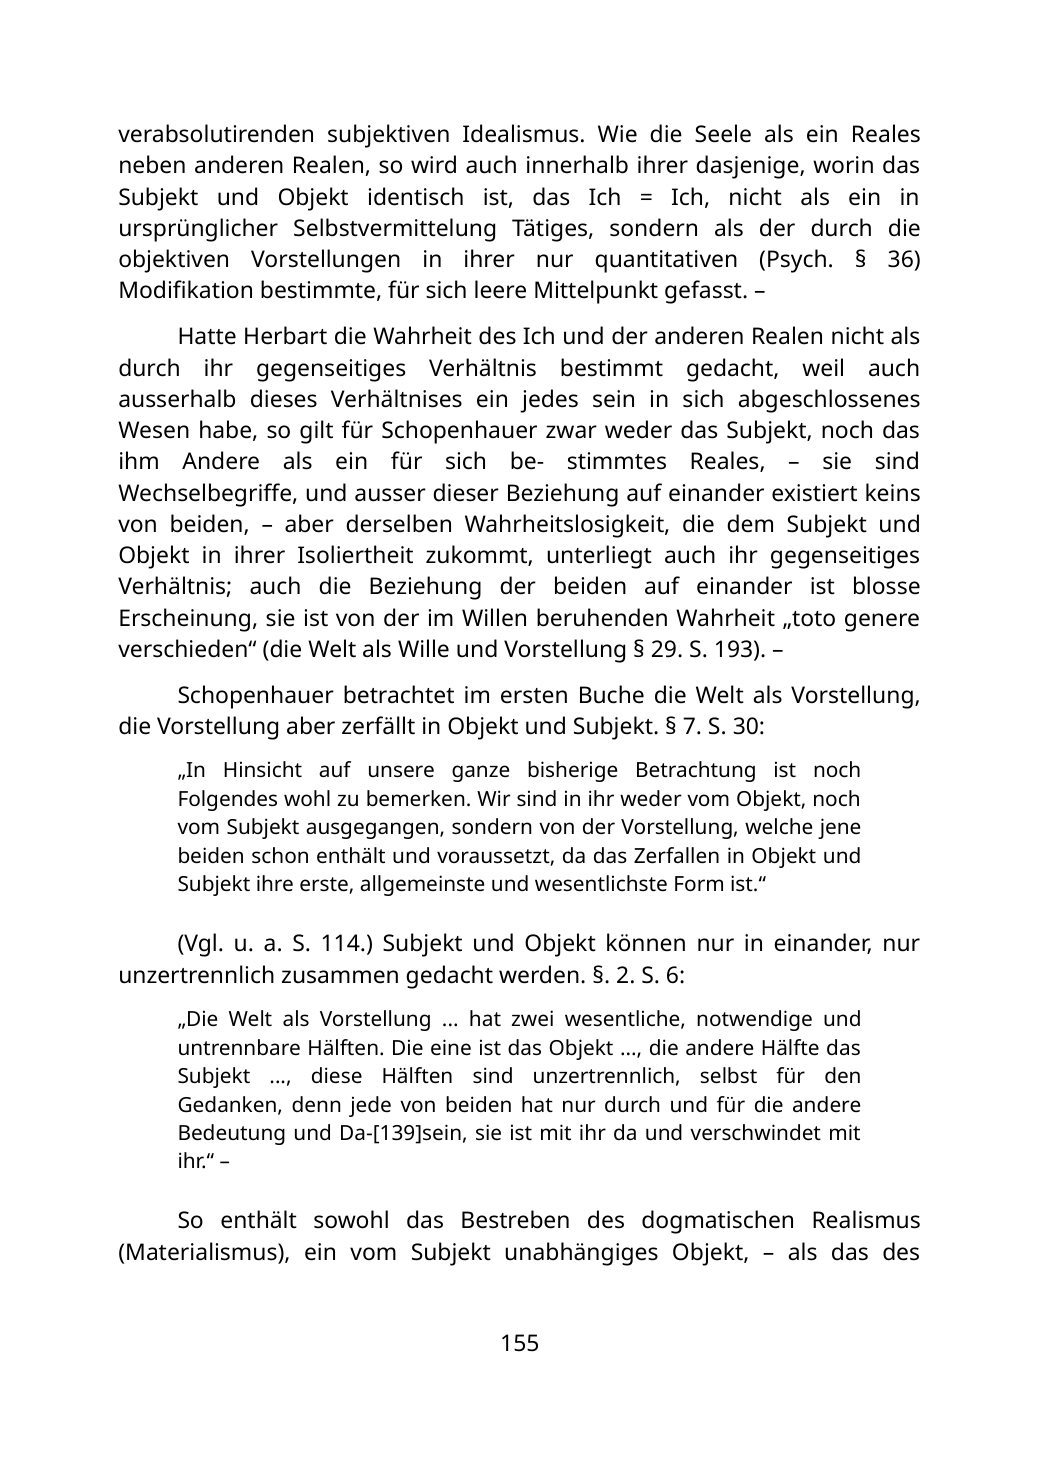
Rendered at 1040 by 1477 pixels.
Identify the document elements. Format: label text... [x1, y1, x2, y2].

text (Vgl. u. a. S. 114.) Subjekt und Objekt können nur in einander, nur unzertrennlich zusammen gedacht werden. §. 2. S. 6: [118, 927, 921, 990]
text Schopenhauer betrachtet im ersten Buche die Welt als Vorstellung, die Vorstellung aber zerfällt in Objekt und Subjekt. § 7. S. 30: [118, 678, 921, 741]
text So enthält sowohl das Bestreben des dogmatischen Realismus (Materialismus), ein vom Subjekt unabhängiges Objekt, – als das des [118, 1204, 921, 1267]
text Hatte Herbart die Wahrheit des Ich und der anderen Realen nicht als durch ihr gegenseitiges Verhältnis bestimmt gedacht, weil auch ausserhalb dieses Verhältnises ein jedes sein in sich abgeschlossenes Wesen habe, so gilt für Schopenhauer zwar weder das Subjekt, noch das ihm Andere als ein für sich be- stimmtes Reales, – sie sind Wechselbegriffe, und ausser dieser Beziehung auf einander existiert keins von beiden, – aber derselben Wahrheitslosigkeit, die dem Subjekt und Objekt in ihrer Isoliertheit zukommt, unterliegt auch ihr gegenseitiges Verhältnis; auch die Beziehung der beiden auf einander ist blosse Erscheinung, sie ist von der im Willen beruhenden Wahrheit „toto genere verschieden“ (die Welt als Wille und Vorstellung § 29. S. 193). – [118, 320, 921, 664]
text verabsolutirenden subjektiven Idealismus. Wie die Seele als ein Reales neben anderen Realen, so wird auch innerhalb ihrer dasjenige, worin das Subjekt und Objekt identisch ist, das Ich = Ich, nicht als ein in ursprünglicher Selbstvermittelung Tätiges, sondern als der durch die objektiven Vorstellungen in ihrer nur quantitativen (Psych. § 36) Modifikation bestimmte, für sich leere Mittelpunkt gefasst. – [118, 118, 921, 306]
text „In Hinsicht auf unsere ganze bisherige Betrachtung ist noch Folgendes wohl zu bemerken. Wir sind in ihr weder vom Objekt, noch vom Subjekt ausgegangen, sondern von der Vorstellung, welche jene beiden schon enthält und voraussetzt, da das Zerfallen in Objekt und Subjekt ihre erste, allgemeinste und wesentlichste Form ist.“ [177, 756, 862, 898]
text „Die Welt als Vorstellung ... hat zwei wesentliche, notwendige und untrennbare Hälften. Die eine ist das Objekt ..., die andere Hälfte das Subjekt ..., diese Hälften sind unzertrennlich, selbst für den Gedanken, denn jede von beiden hat nur durch und für die andere Bedeutung und Da-[139]sein, sie ist mit ihr da und verschwindet mit ihr.“ – [177, 1004, 862, 1175]
